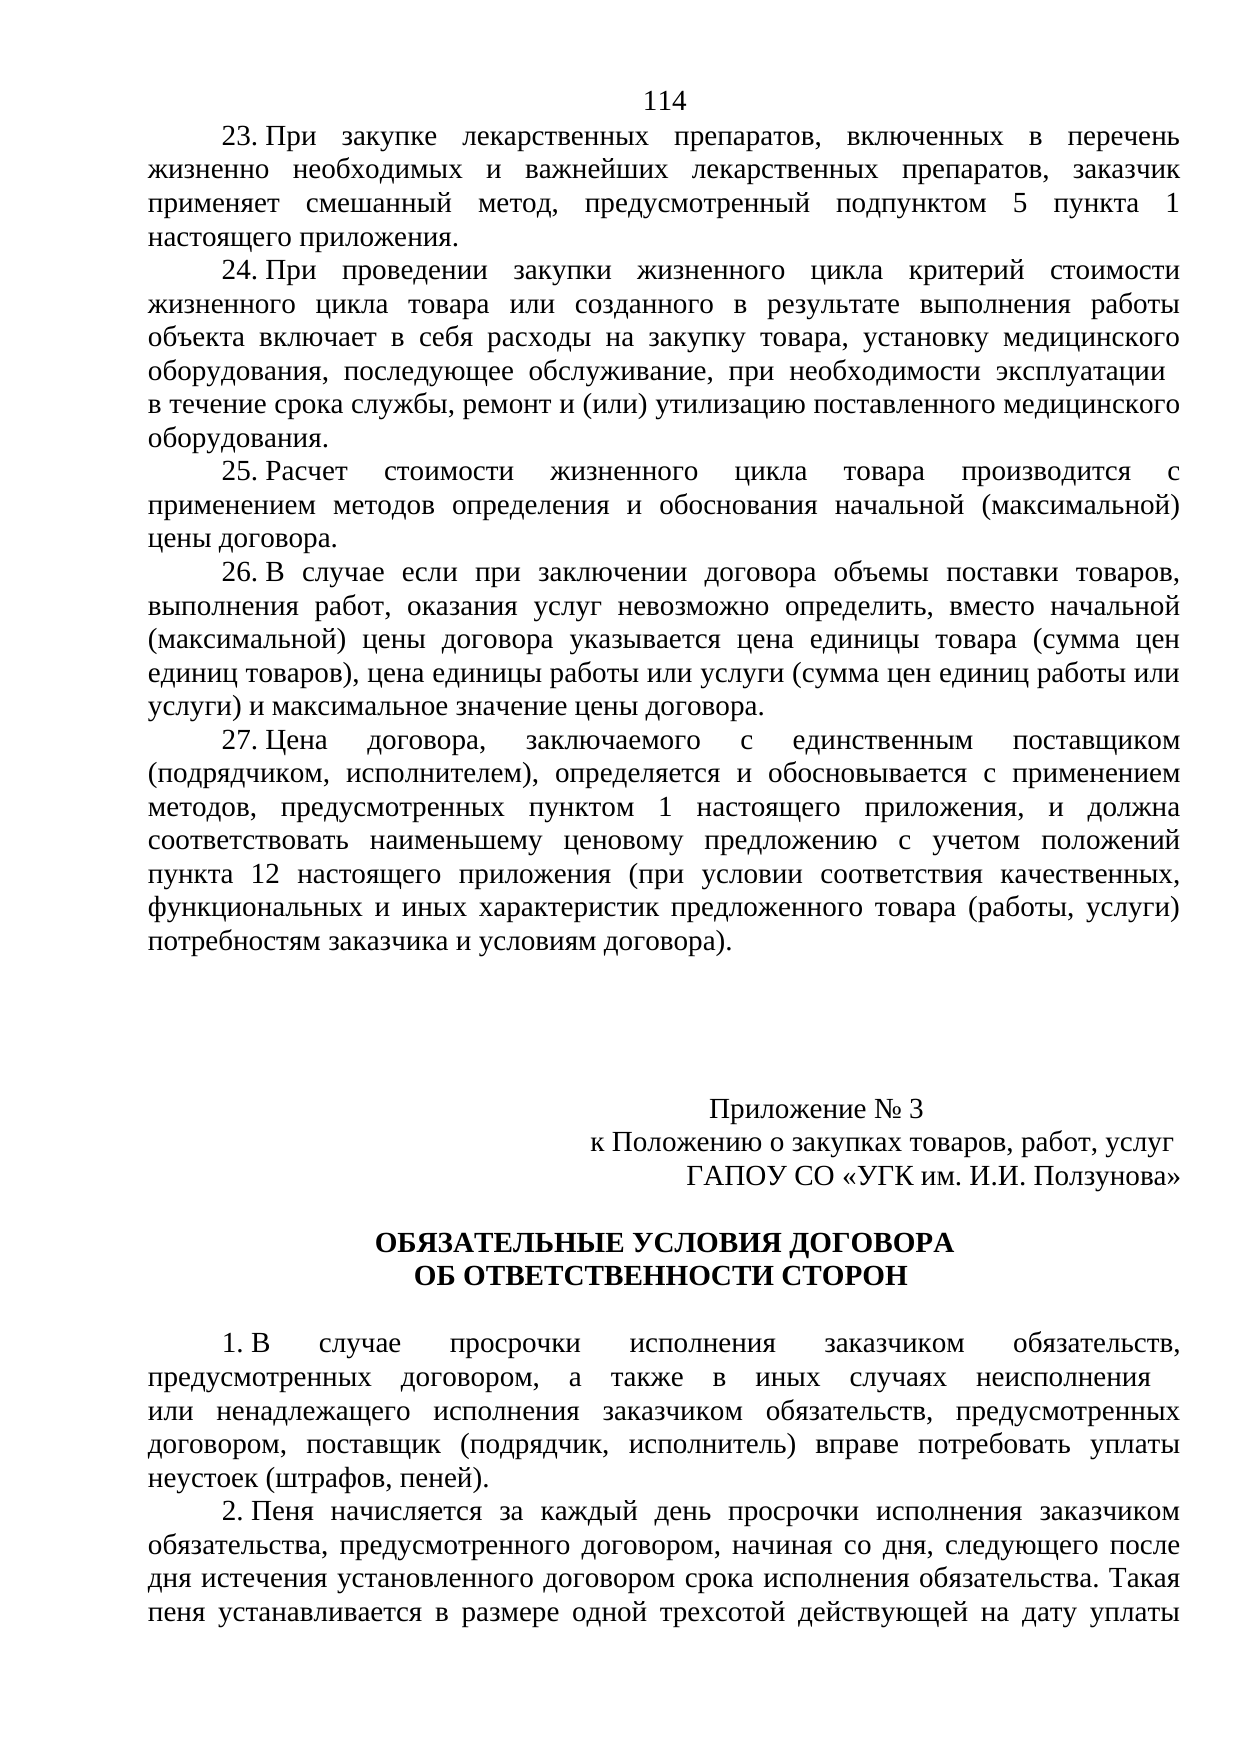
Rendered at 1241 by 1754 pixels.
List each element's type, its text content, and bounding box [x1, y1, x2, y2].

text к Положению о закупках товаров, работ, услуг [148, 1124, 1181, 1158]
text 26. В случае если при заключении договора объемы поставки товаров, выполнения работ, оказания услуг невозможно определить, вместо начальной (максимальной) цены договора указывается цена единицы товара (сумма цен единиц товаров), цена единицы работы или услуги (сумма цен единиц работы или услуги) и максимальное значение цены договора. [148, 554, 1181, 722]
text ГАПОУ СО «УГК им. И.И. Ползунова» [148, 1158, 1181, 1191]
text 24. При проведении закупки жизненного цикла критерий стоимости жизненного цикла товара или созданного в результате выполнения работы объекта включает в себя расходы на закупку товара, установку медицинского оборудования, последующее обслуживание, при необходимости эксплуатации в течение срока службы, ремонт и (или) утилизацию поставленного медицинского оборудования. [148, 252, 1181, 453]
text 2. Пеня начисляется за каждый день просрочки исполнения заказчиком обязательства, предусмотренного договором, начиная со дня, следующего после дня истечения установленного договором срока исполнения обязательства. Такая пеня устанавливается в размере одной трехсотой действующей на дату уплаты [148, 1493, 1181, 1627]
text 27. Цена договора, заключаемого с единственным поставщиком (подрядчиком, исполнителем), определяется и обосновывается с применением методов, предусмотренных пунктом 1 настоящего приложения, и должна соответствовать наименьшему ценовому предложению с учетом положений пункта 12 настоящего приложения (при условии соответствия качественных, функциональных и иных характеристик предложенного товара (работы, услуги) потребностям заказчика и условиям договора). [148, 722, 1181, 957]
text ОБЯЗАТЕЛЬНЫЕ УСЛОВИЯ ДОГОВОРА ОБ ОТВЕТСТВЕННОСТИ СТОРОН [148, 1225, 1181, 1292]
text 1. В случае просрочки исполнения заказчиком обязательств, предусмотренных договором, а также в иных случаях неисполнения или ненадлежащего исполнения заказчиком обязательств, предусмотренных договором, поставщик (подрядчик, исполнитель) вправе потребовать уплаты неустоек (штрафов, пеней). [148, 1326, 1181, 1493]
text Приложение № 3 [148, 1091, 1181, 1124]
text 25. Расчет стоимости жизненного цикла товара производится с применением методов определения и обоснования начальной (максимальной) цены договора. [148, 453, 1181, 554]
text 23. При закупке лекарственных препаратов, включенных в перечень жизненно необходимых и важнейших лекарственных препаратов, заказчик применяет смешанный метод, предусмотренный подпунктом 5 пункта 1 настоящего приложения. [148, 118, 1181, 252]
